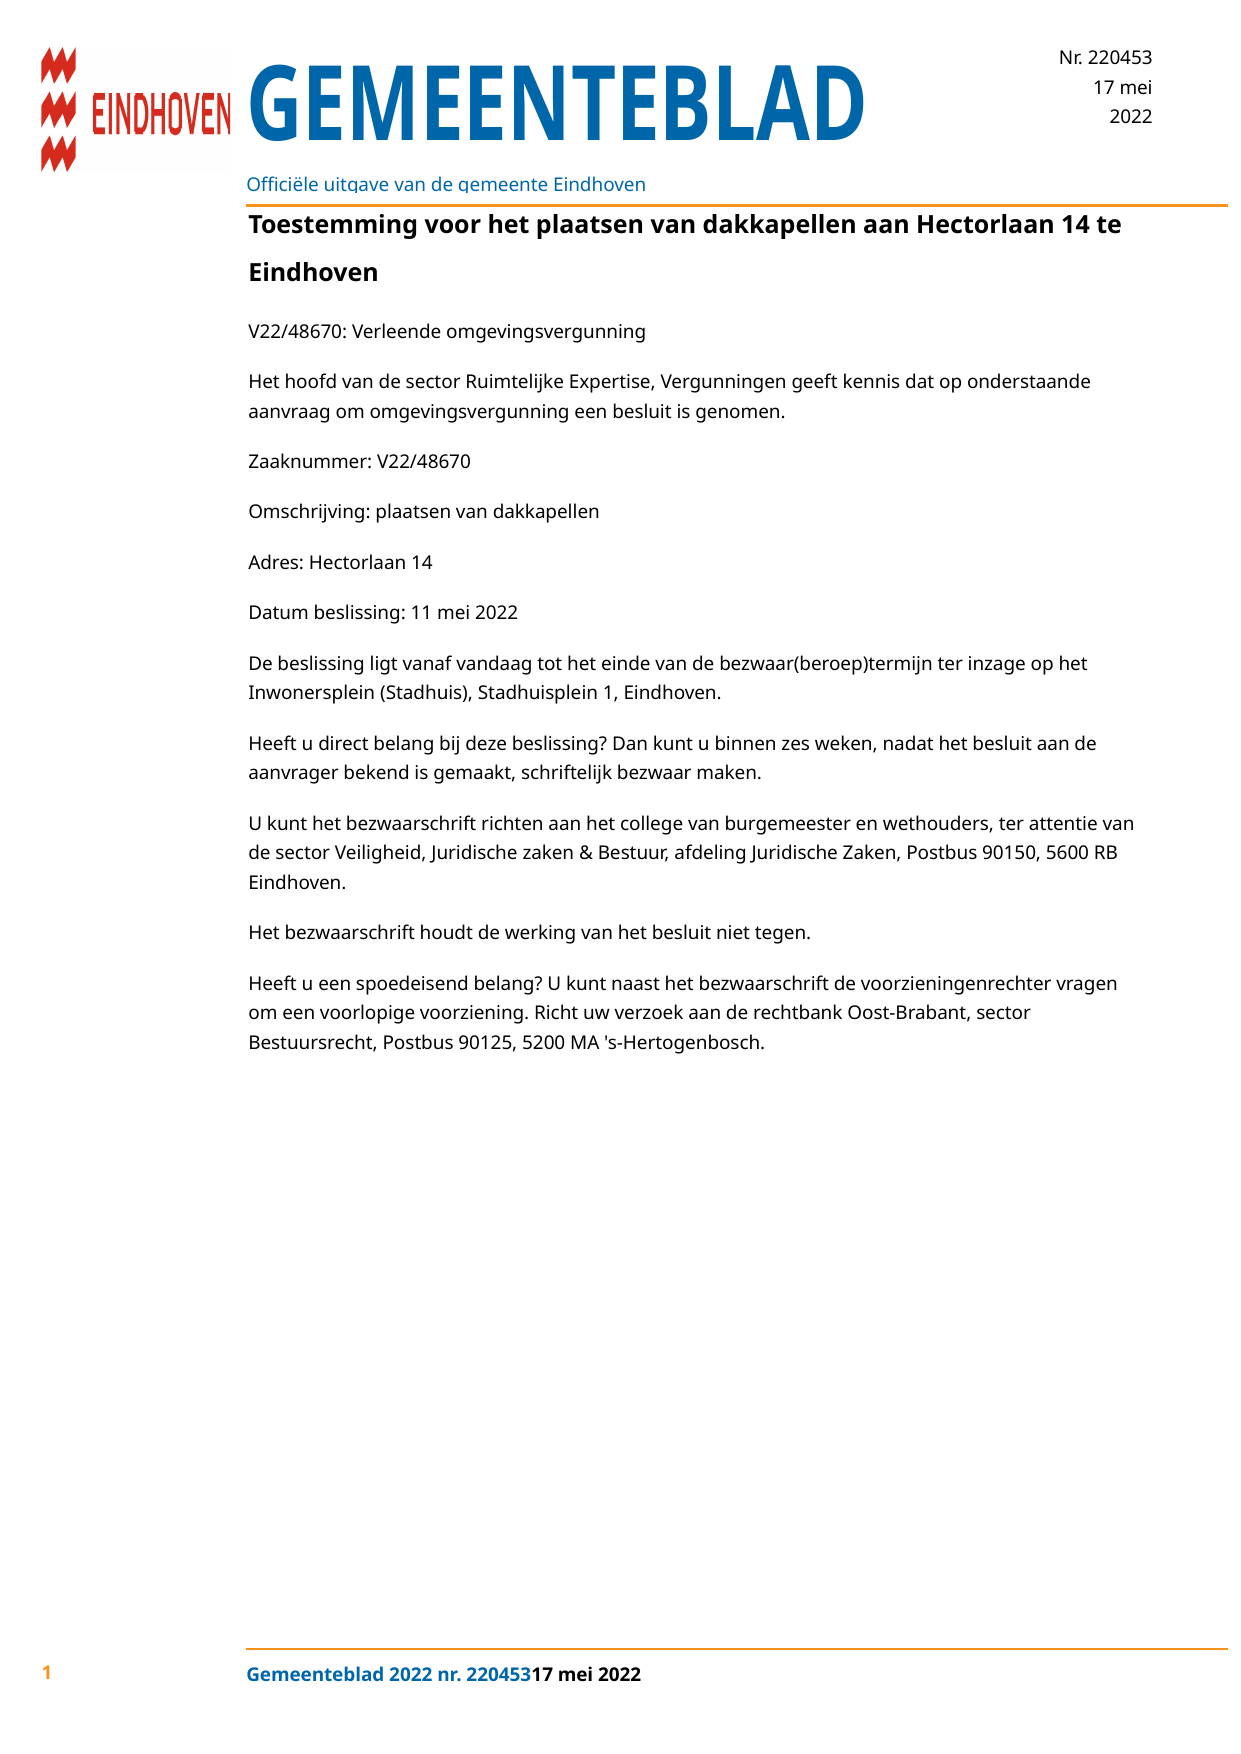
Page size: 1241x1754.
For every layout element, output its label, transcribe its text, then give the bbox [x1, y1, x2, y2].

text U kunt het bezwaarschrift richten aan het college van burgemeester en wethouders, ter attentie van de sector Veiligheid, Juridische zaken & Bestuur, afdeling Juridische Zaken, Postbus 90150, 5600 RB Eindhoven. [248, 810, 1152, 895]
text Heeft u een spoedeisend belang? U kunt naast het bezwaarschrift de voorzieningenrechter vragen om een voorlopige voorziening. Richt uw verzoek aan de rechtbank Oost-Brabant, sector Bestuursrecht, Postbus 90125, 5200 MA 's-Hertogenbosch. [248, 970, 1152, 1055]
text Het hoofd van de sector Ruimtelijke Expertise, Vergunningen geeft kennis dat op onderstaande aanvraag om omgevingsvergunning een besluit is genomen. [248, 368, 1152, 424]
text Adres: Hectorlaan 14 [248, 549, 1152, 575]
text Omschrijving: plaatsen van dakkapellen [248, 499, 1152, 524]
text Zaaknummer: V22/48670 [248, 448, 1152, 474]
picture [41, 47, 231, 172]
text Toestemming voor het plaatsen van dakkapellen aan Hectorlaan 14 te Eindhoven [248, 207, 1152, 288]
text Heeft u direct belang bij deze beslissing? Dan kunt u binnen zes weken, nadat het besluit aan de aanvrager bekend is gemaakt, schriftelijk bezwaar maken. [248, 730, 1152, 785]
text De beslissing ligt vanaf vandaag tot het einde van de bezwaar(beroep)termijn ter inzage op het Inwonersplein (Stadhuis), Stadhuisplein 1, Eindhoven. [248, 650, 1152, 705]
text V22/48670: Verleende omgevingsvergunning [248, 318, 1152, 344]
text Datum beslissing: 11 mei 2022 [248, 599, 1152, 625]
text Het bezwaarschrift houdt de werking van het besluit niet tegen. [248, 919, 1152, 945]
